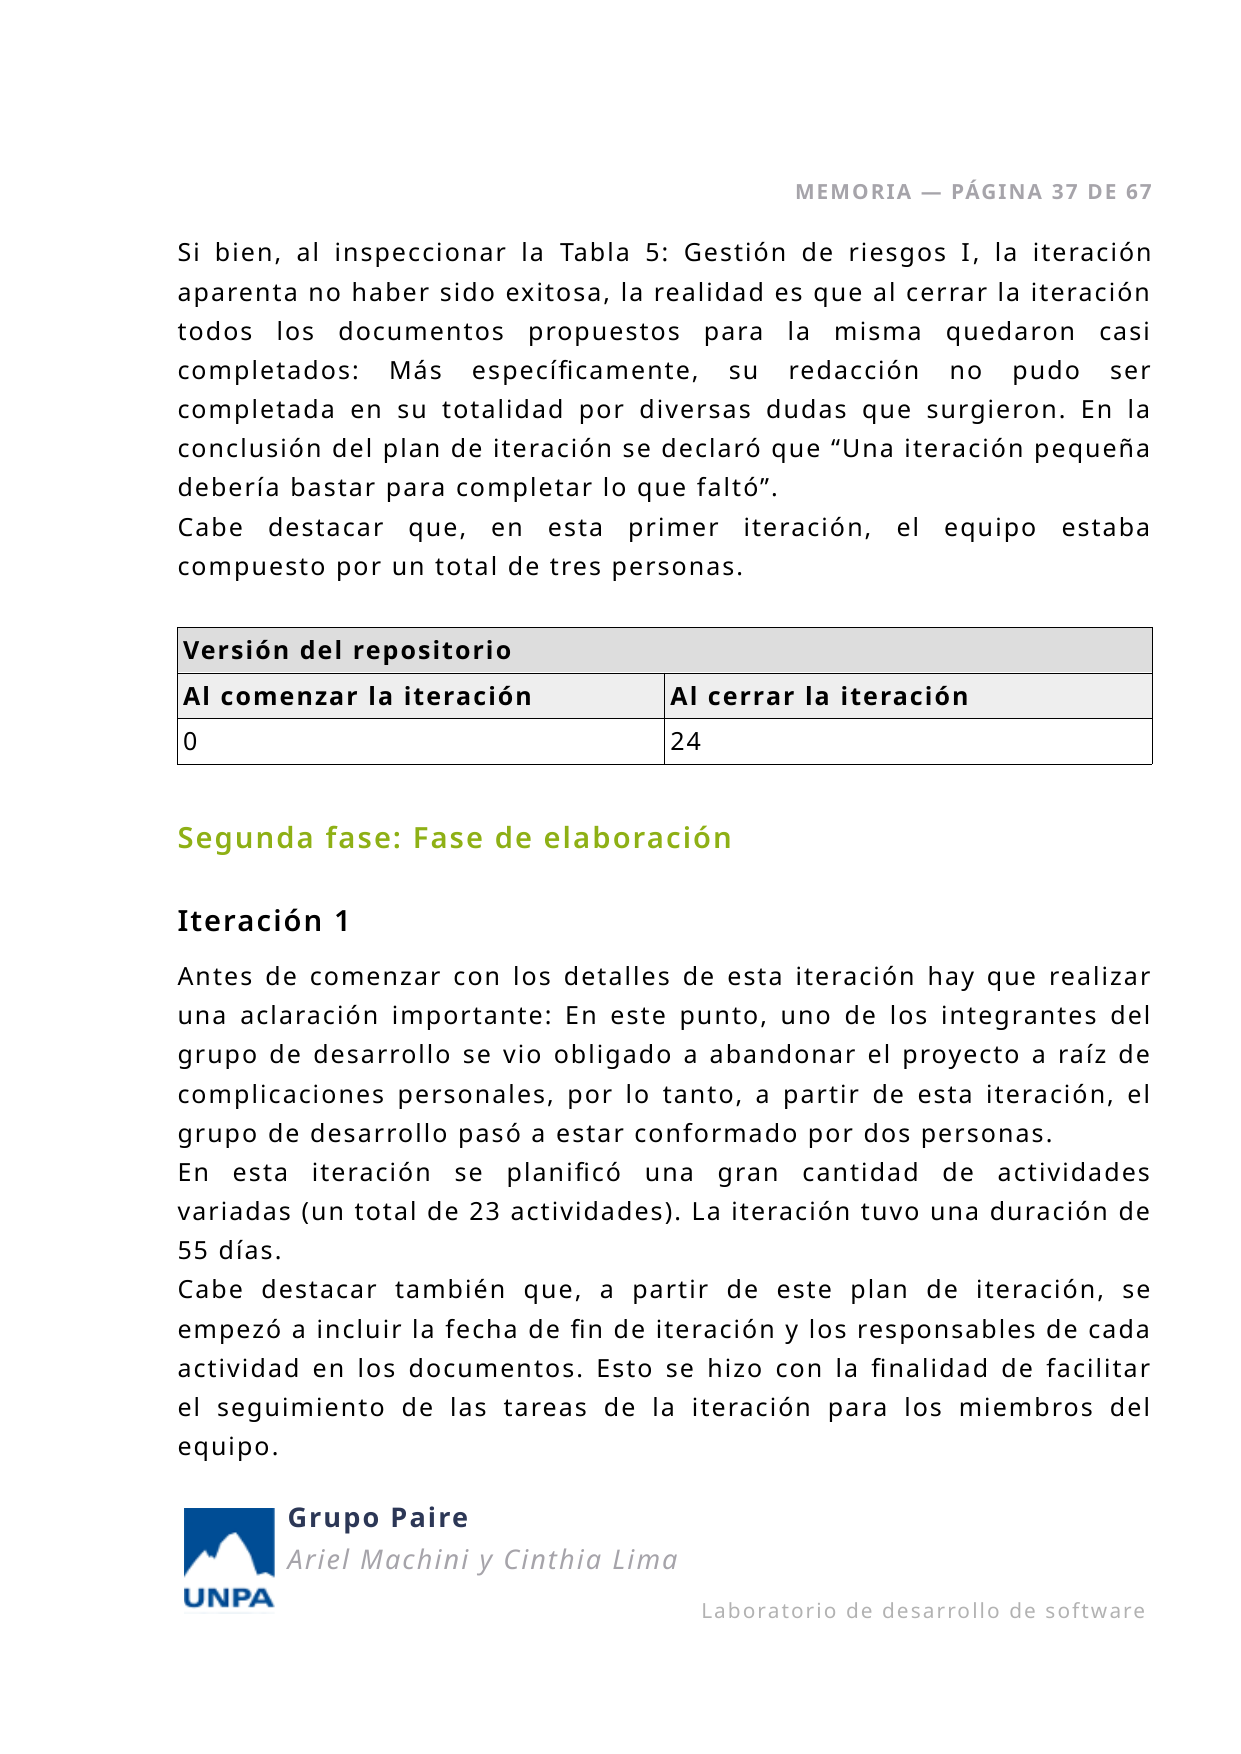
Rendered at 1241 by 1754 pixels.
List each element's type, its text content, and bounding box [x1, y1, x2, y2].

text Cabe destacar que, en esta primer iteración, el equipo estaba compuesto por un total de tres personas. [177, 509, 1152, 582]
subtitle Segunda fase: Fase de elaboración [177, 817, 1152, 857]
text Antes de comenzar con los detalles de esta iteración hay que realizar una aclaración importante: En este punto, uno de los integrantes del grupo de desarrollo se vio obligado a abandonar el proyecto a raíz de complicaciones personales, por lo tanto, a partir de esta iteración, el grupo de desarrollo pasó a estar conformado por dos personas. [177, 959, 1152, 1149]
table_cell 24 [665, 719, 1152, 764]
picture [184, 1508, 275, 1614]
text En esta iteración se planificó una gran cantidad de actividades variadas (un total de 23 actividades). La iteración tuvo una duración de 55 días. [177, 1154, 1152, 1267]
table_header Versión del repositorio [178, 628, 1152, 672]
text Si bien, al inspeccionar la Tabla 5: Gestión de riesgos I, la iteración aparenta no haber sido exitosa, la realidad es que al cerrar la iteración todos los documentos propuestos para la misma quedaron casi completados: Más específicamente, su redacción no pudo ser completada en su totalidad por diversas dudas que surgieron. En la conclusión del plan de iteración se declaró que “Una iteración pequeña debería bastar para completar lo que faltó”. [177, 235, 1152, 504]
subtitle Iteración 1 [177, 901, 1152, 940]
table_cell Al comenzar la iteración [178, 674, 664, 718]
table_cell Al cerrar la iteración [665, 674, 1152, 718]
table_cell 0 [178, 719, 664, 764]
text Cabe destacar también que, a partir de este plan de iteración, se empezó a incluir la fecha de fin de iteración y los responsables de cada actividad en los documentos. Esto se hizo con la finalidad de facilitar el seguimiento de las tareas de la iteración para los miembros del equipo. [177, 1272, 1152, 1463]
